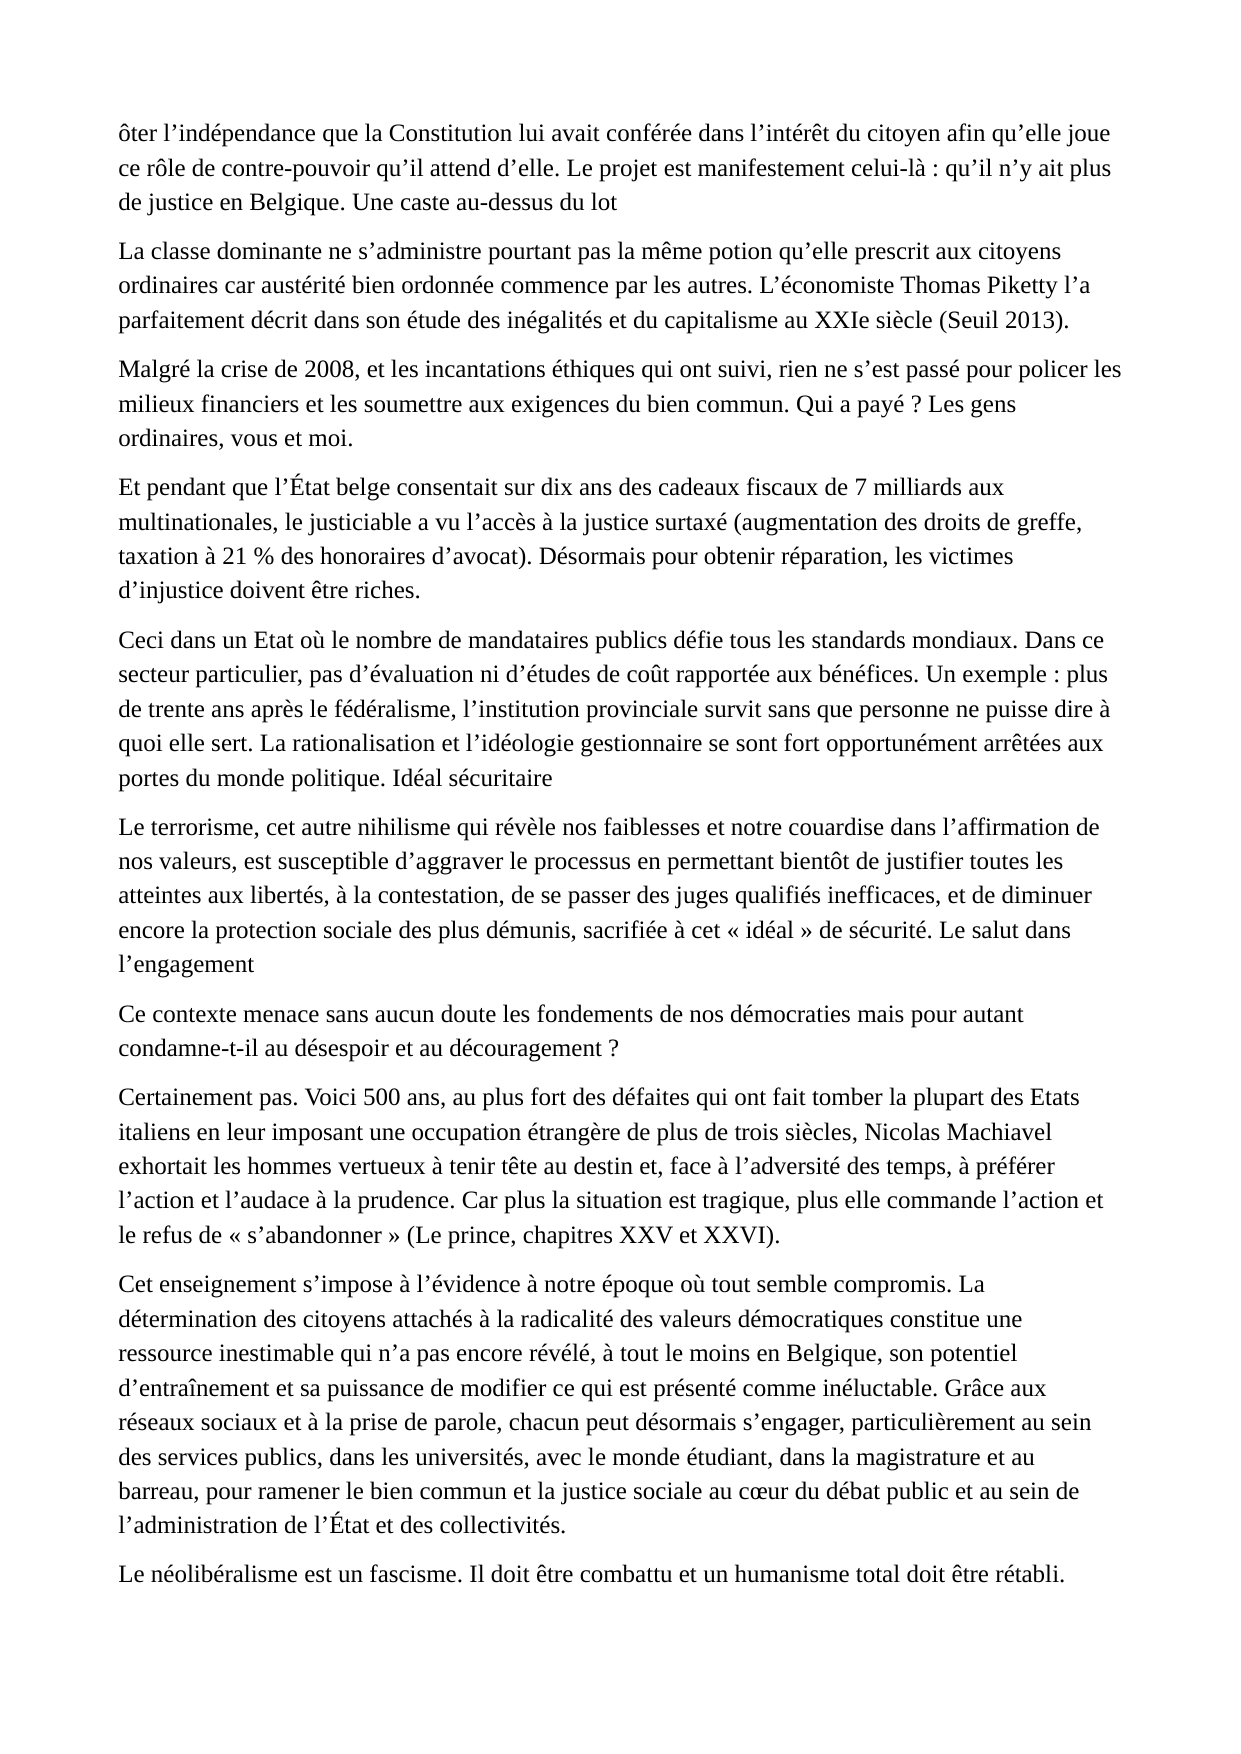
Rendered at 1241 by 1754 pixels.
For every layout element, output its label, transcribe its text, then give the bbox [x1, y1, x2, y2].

text Certainement pas. Voici 500 ans, au plus fort des défaites qui ont fait tomber la plupart des Etats italiens en leur imposant une occupation étrangère de plus de trois siècles, Nicolas Machiavel exhortait les hommes vertueux à tenir tête au destin et, face à l’adversité des temps, à préférer l’action et l’audace à la prudence. Car plus la situation est tragique, plus elle commande l’action et le refus de « s’abandonner » (Le prince, chapitres XXV et XXVI). [118, 1082, 1122, 1249]
text Malgré la crise de 2008, et les incantations éthiques qui ont suivi, rien ne s’est passé pour policer les milieux financiers et les soumettre aux exigences du bien commun. Qui a payé ? Les gens ordinaires, vous et moi. [118, 354, 1122, 452]
text Ce contexte menace sans aucun doute les fondements de nos démocraties mais pour autant condamne-t-il au désespoir et au découragement ? [118, 999, 1122, 1062]
text Cet enseignement s’impose à l’évidence à notre époque où tout semble compromis. La détermination des citoyens attachés à la radicalité des valeurs démocratiques constitue une ressource inestimable qui n’a pas encore révélé, à tout le moins en Belgique, son potentiel d’entraînement et sa puissance de modifier ce qui est présenté comme inéluctable. Grâce aux réseaux sociaux et à la prise de parole, chacun peut désormais s’engager, particulièrement au sein des services publics, dans les universités, avec le monde étudiant, dans la magistrature et au barreau, pour ramener le bien commun et la justice sociale au cœur du débat public et au sein de l’administration de l’État et des collectivités. [118, 1269, 1122, 1539]
text ôter l’indépendance que la Constitution lui avait conférée dans l’intérêt du citoyen afin qu’elle joue ce rôle de contre-pouvoir qu’il attend d’elle. Le projet est manifestement celui-là : qu’il n’y ait plus de justice en Belgique. Une caste au-dessus du lot [118, 118, 1122, 216]
text Le terrorisme, cet autre nihilisme qui révèle nos faiblesses et notre couardise dans l’affirmation de nos valeurs, est susceptible d’aggraver le processus en permettant bientôt de justifier toutes les atteintes aux libertés, à la contestation, de se passer des juges qualifiés inefficaces, et de diminuer encore la protection sociale des plus démunis, sacrifiée à cet « idéal » de sécurité. Le salut dans l’engagement [118, 812, 1122, 978]
text Et pendant que l’État belge consentait sur dix ans des cadeaux fiscaux de 7 milliards aux multinationales, le justiciable a vu l’accès à la justice surtaxé (augmentation des droits de greffe, taxation à 21 % des honoraires d’avocat). Désormais pour obtenir réparation, les victimes d’injustice doivent être riches. [118, 472, 1122, 604]
text Ceci dans un Etat où le nombre de mandataires publics défie tous les standards mondiaux. Dans ce secteur particulier, pas d’évaluation ni d’études de coût rapportée aux bénéfices. Un exemple : plus de trente ans après le fédéralisme, l’institution provinciale survit sans que personne ne puisse dire à quoi elle sert. La rationalisation et l’idéologie gestionnaire se sont fort opportunément arrêtées aux portes du monde politique. Idéal sécuritaire [118, 625, 1122, 791]
text La classe dominante ne s’administre pourtant pas la même potion qu’elle prescrit aux citoyens ordinaires car austérité bien ordonnée commence par les autres. L’économiste Thomas Piketty l’a parfaitement décrit dans son étude des inégalités et du capitalisme au XXIe siècle (Seuil 2013). [118, 236, 1122, 334]
text Le néolibéralisme est un fascisme. Il doit être combattu et un humanisme total doit être rétabli. [118, 1559, 1122, 1588]
